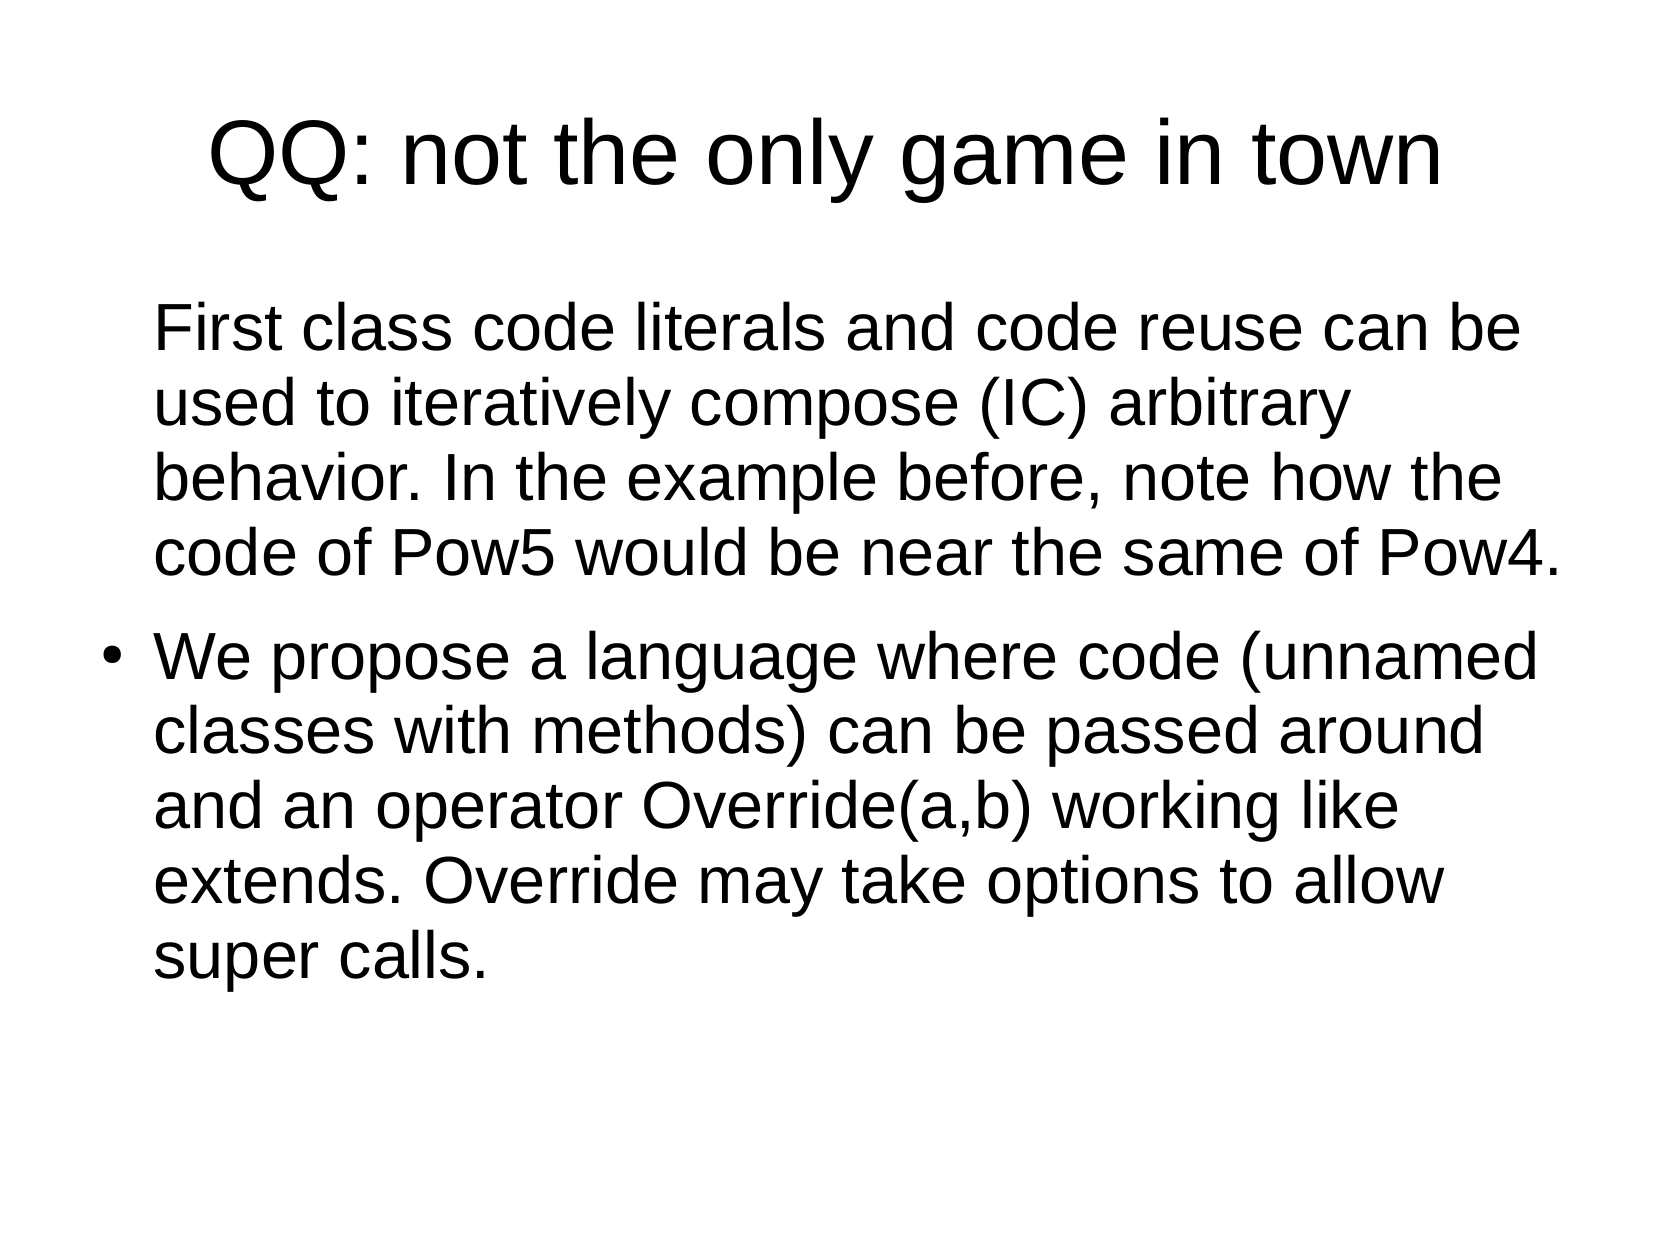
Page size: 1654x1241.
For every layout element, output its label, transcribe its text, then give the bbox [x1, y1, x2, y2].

list First class code literals and code reuse can be used to iteratively compose (IC) arbitrary behavior. In the example before, note how the code of Pow5 would be near the same of Pow4. We propose a language where code (unnamed classes with methods) can be passed around and an operator Override(a,b) working like extends. Override may take options to allow super calls. [82, 290, 1571, 1010]
title QQ: not the only game in town [82, 49, 1571, 257]
